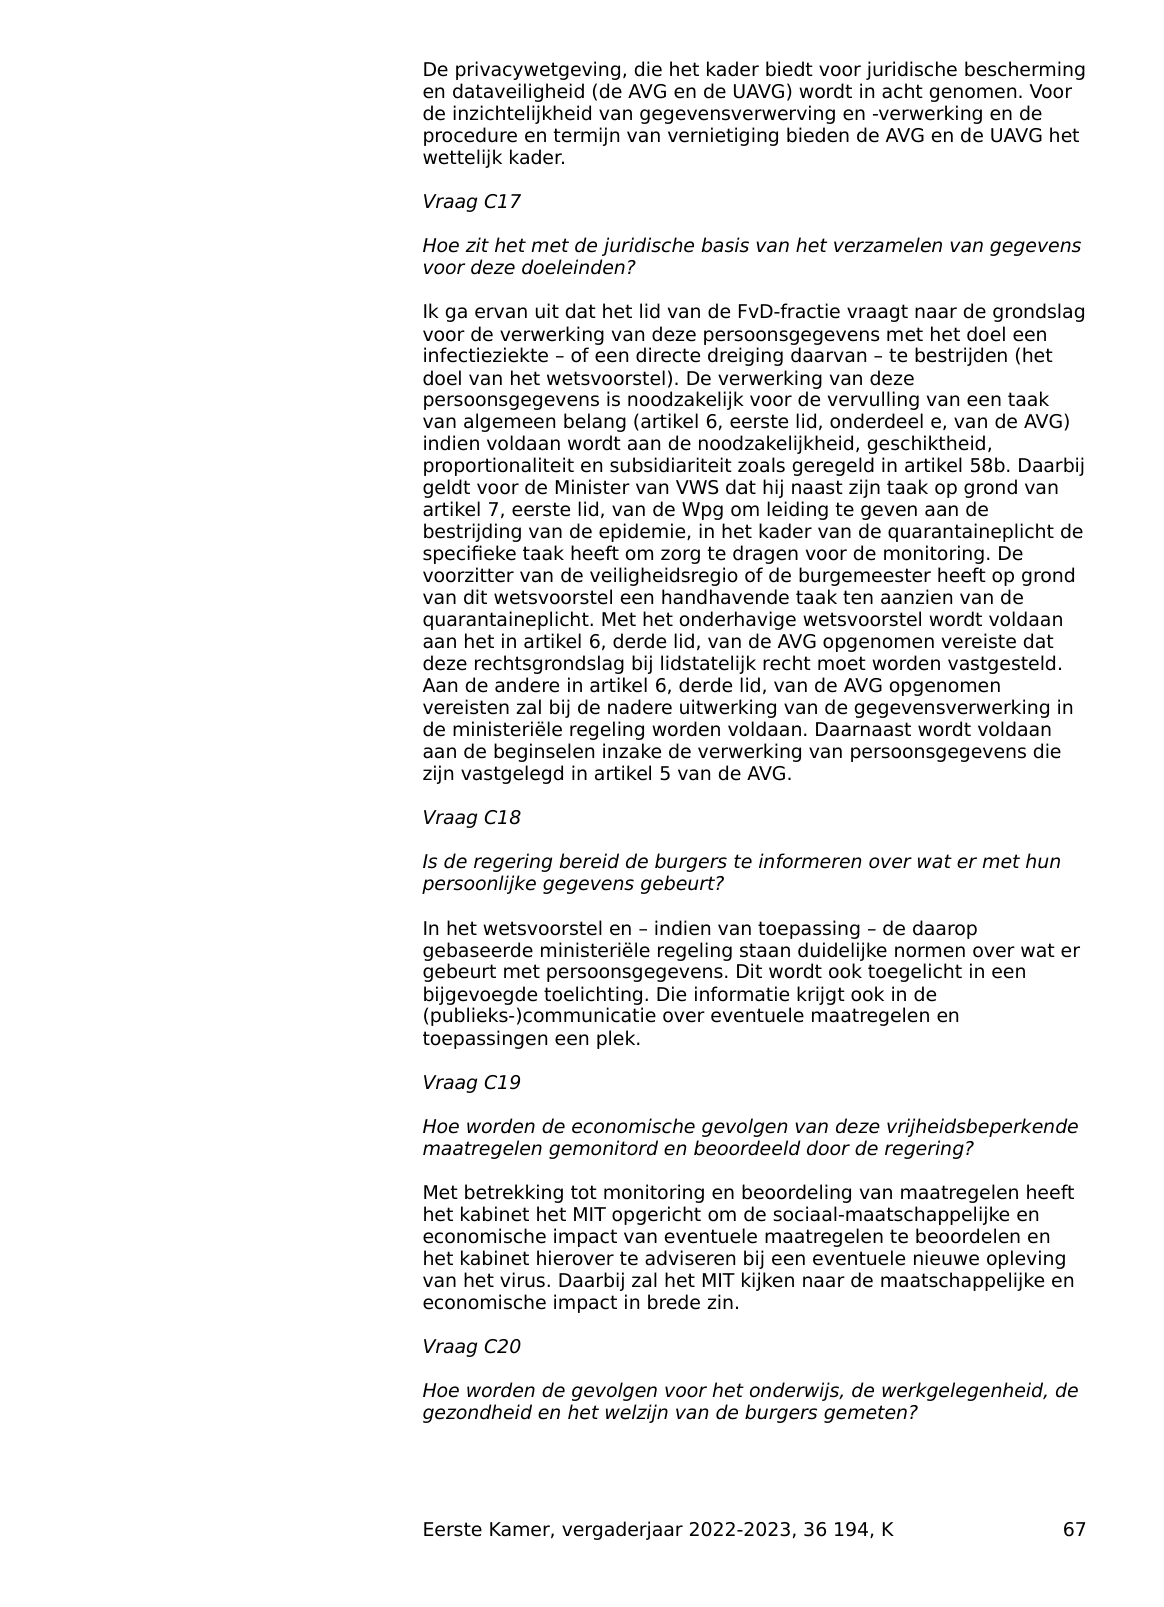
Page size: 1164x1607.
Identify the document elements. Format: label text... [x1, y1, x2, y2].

text Met betrekking tot monitoring en beoordeling van maatregelen heeft het kabinet het MIT opgericht om de sociaal-maatschappelijke en economische impact van eventuele maatregelen te beoordelen en het kabinet hierover te adviseren bij een eventuele nieuwe opleving van het virus. Daarbij zal het MIT kijken naar de maatschappelijke en economische impact in brede zin. [422, 1182, 1087, 1314]
text De privacywetgeving, die het kader biedt voor juridische bescherming en dataveiligheid (de AVG en de UAVG) wordt in acht genomen. Voor de inzichtelijkheid van gegevensverwerving en -verwerking en de procedure en termijn van vernietiging bieden de AVG en de UAVG het wettelijk kader. [422, 59, 1087, 169]
text Hoe zit het met de juridische basis van het verzamelen van gegevens voor deze doeleinden? [422, 235, 1087, 279]
text Ik ga ervan uit dat het lid van de FvD-fractie vraagt naar de grondslag voor de verwerking van deze persoonsgegevens met het doel een infectieziekte – of een directe dreiging daarvan – te bestrijden (het doel van het wetsvoorstel). De verwerking van deze persoonsgegevens is noodzakelijk voor de vervulling van een taak van algemeen belang (artikel 6, eerste lid, onderdeel e, van de AVG) indien voldaan wordt aan de noodzakelijkheid, geschiktheid, proportionaliteit en subsidiariteit zoals geregeld in artikel 58b. Daarbij geldt voor de Minister van VWS dat hij naast zijn taak op grond van artikel 7, eerste lid, van de Wpg om leiding te geven aan de bestrijding van de epidemie, in het kader van de quarantaineplicht de specifieke taak heeft om zorg te dragen voor de monitoring. De voorzitter van de veiligheidsregio of de burgemeester heeft op grond van dit wetsvoorstel een handhavende taak ten aanzien van de quarantaineplicht. Met het onderhavige wetsvoorstel wordt voldaan aan het in artikel 6, derde lid, van de AVG opgenomen vereiste dat deze rechtsgrondslag bij lidstatelijk recht moet worden vastgesteld. Aan de andere in artikel 6, derde lid, van de AVG opgenomen vereisten zal bij de nadere uitwerking van de gegevensverwerking in de ministeriële regeling worden voldaan. Daarnaast wordt voldaan aan de beginselen inzake de verwerking van persoonsgegevens die zijn vastgelegd in artikel 5 van de AVG. [422, 301, 1087, 785]
text Hoe worden de gevolgen voor het onderwijs, de werkgelegenheid, de gezondheid en het welzijn van de burgers gemeten? [422, 1380, 1087, 1424]
subtitle Vraag C17 [422, 191, 1087, 213]
text In het wetsvoorstel en – indien van toepassing – de daarop gebaseerde ministeriële regeling staan duidelijke normen over wat er gebeurt met persoonsgegevens. Dit wordt ook toegelicht in een bijgevoegde toelichting. Die informatie krijgt ook in de (publieks-)communicatie over eventuele maatregelen en toepassingen een plek. [422, 917, 1087, 1049]
subtitle Vraag C20 [422, 1336, 1087, 1358]
subtitle Vraag C18 [422, 807, 1087, 829]
text Is de regering bereid de burgers te informeren over wat er met hun persoonlijke gegevens gebeurt? [422, 851, 1087, 895]
text Hoe worden de economische gevolgen van deze vrijheidsbeperkende maatregelen gemonitord en beoordeeld door de regering? [422, 1116, 1087, 1160]
subtitle Vraag C19 [422, 1072, 1087, 1093]
